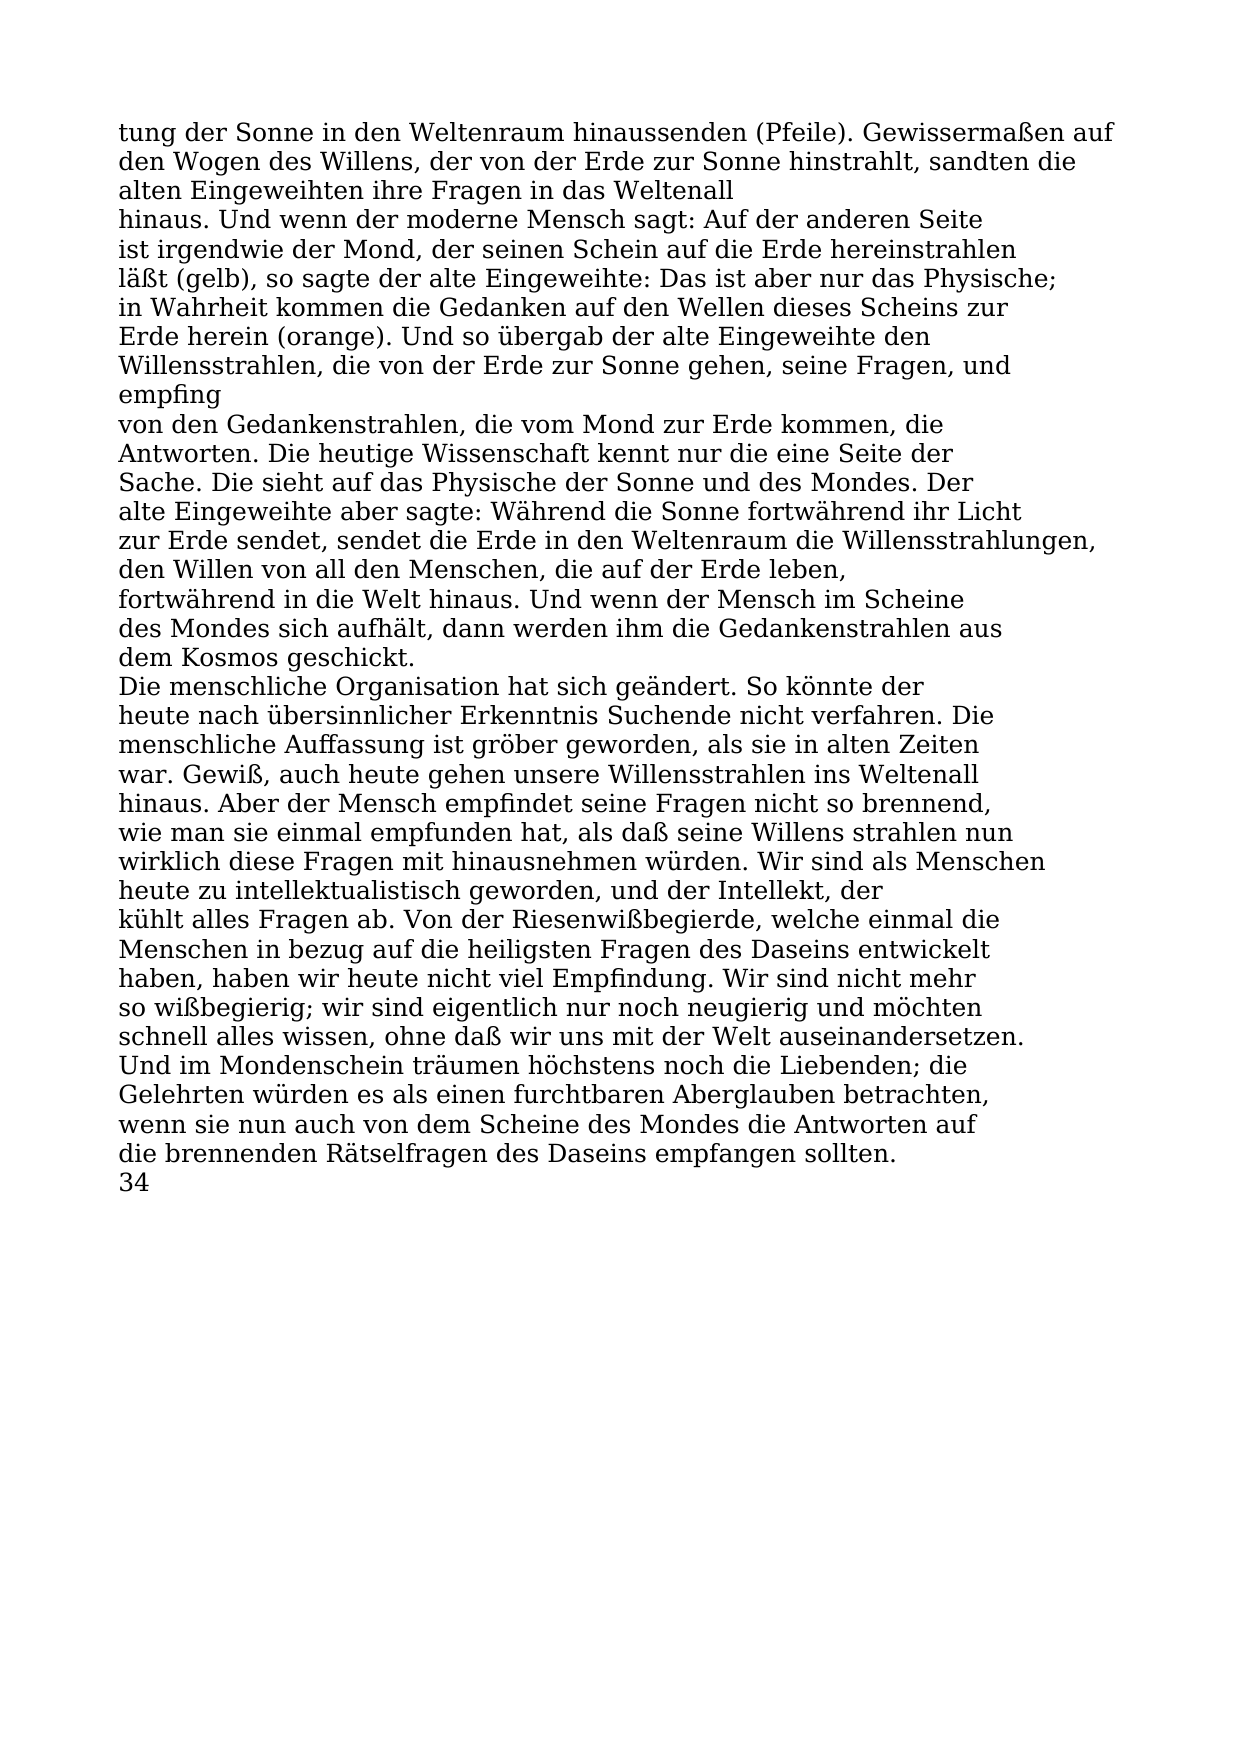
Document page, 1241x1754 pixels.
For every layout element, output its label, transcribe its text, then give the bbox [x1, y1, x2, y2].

text dem Kosmos geschickt. [118, 643, 1122, 672]
text die brennenden Rätselfragen des Daseins empfangen sollten. [118, 1139, 1122, 1168]
text so wißbegierig; wir sind eigentlich nur noch neugierig und möchten [118, 993, 1122, 1022]
text des Mondes sich aufhält, dann werden ihm die Gedankenstrahlen aus [118, 614, 1122, 643]
text wie man sie einmal empfunden hat, als daß seine Willens strahlen nun [118, 818, 1122, 847]
text kühlt alles Fragen ab. Von der Riesenwißbegierde, welche einmal die [118, 906, 1122, 935]
text war. Gewiß, auch heute gehen unsere Willensstrahlen ins Weltenall [118, 760, 1122, 789]
text wirklich diese Fragen mit hinausnehmen würden. Wir sind als Menschen heute zu intellektualistisch geworden, und der Intellekt, der [118, 847, 1122, 906]
text hinaus. Und wenn der moderne Mensch sagt: Auf der anderen Seite [118, 206, 1122, 235]
text Antworten. Die heutige Wissenschaft kennt nur die eine Seite der [118, 439, 1122, 468]
text Gelehrten würden es als einen furchtbaren Aberglauben betrachten, [118, 1081, 1122, 1110]
text Die menschliche Organisation hat sich geändert. So könnte der [118, 672, 1122, 701]
text Sache. Die sieht auf das Physische der Sonne und des Mondes. Der [118, 468, 1122, 497]
text ist irgendwie der Mond, der seinen Schein auf die Erde hereinstrahlen [118, 235, 1122, 264]
text von den Gedankenstrahlen, die vom Mond zur Erde kommen, die [118, 410, 1122, 439]
text Und im Mondenschein träumen höchstens noch die Liebenden; die [118, 1051, 1122, 1081]
text fortwährend in die Welt hinaus. Und wenn der Mensch im Scheine [118, 585, 1122, 614]
text tung der Sonne in den Weltenraum hinaussenden (Pfeile). Gewissermaßen auf den Wogen des Willens, der von der Erde zur Sonne hinstrahlt, sandten die alten Eingeweihten ihre Fragen in das Weltenall [118, 118, 1122, 206]
text haben, haben wir heute nicht viel Empfindung. Wir sind nicht mehr [118, 964, 1122, 993]
text schnell alles wissen, ohne daß wir uns mit der Welt auseinandersetzen. [118, 1022, 1122, 1051]
text menschliche Auffassung ist gröber geworden, als sie in alten Zeiten [118, 731, 1122, 760]
text in Wahrheit kommen die Gedanken auf den Wellen dieses Scheins zur [118, 293, 1122, 322]
text Erde herein (orange). Und so übergab der alte Eingeweihte den Willensstrahlen, die von der Erde zur Sonne gehen, seine Fragen, und empfing [118, 322, 1122, 410]
text Menschen in bezug auf die heiligsten Fragen des Daseins entwickelt [118, 935, 1122, 964]
text hinaus. Aber der Mensch empfindet seine Fragen nicht so brennend, [118, 789, 1122, 818]
text alte Eingeweihte aber sagte: Während die Sonne fortwährend ihr Licht [118, 497, 1122, 526]
text zur Erde sendet, sendet die Erde in den Weltenraum die Willensstrahlungen, den Willen von all den Menschen, die auf der Erde leben, [118, 526, 1122, 585]
text heute nach übersinnlicher Erkenntnis Suchende nicht verfahren. Die [118, 701, 1122, 731]
text läßt (gelb), so sagte der alte Eingeweihte: Das ist aber nur das Physische; [118, 264, 1122, 293]
text wenn sie nun auch von dem Scheine des Mondes die Antworten auf [118, 1110, 1122, 1139]
text 34 [118, 1168, 1122, 1197]
